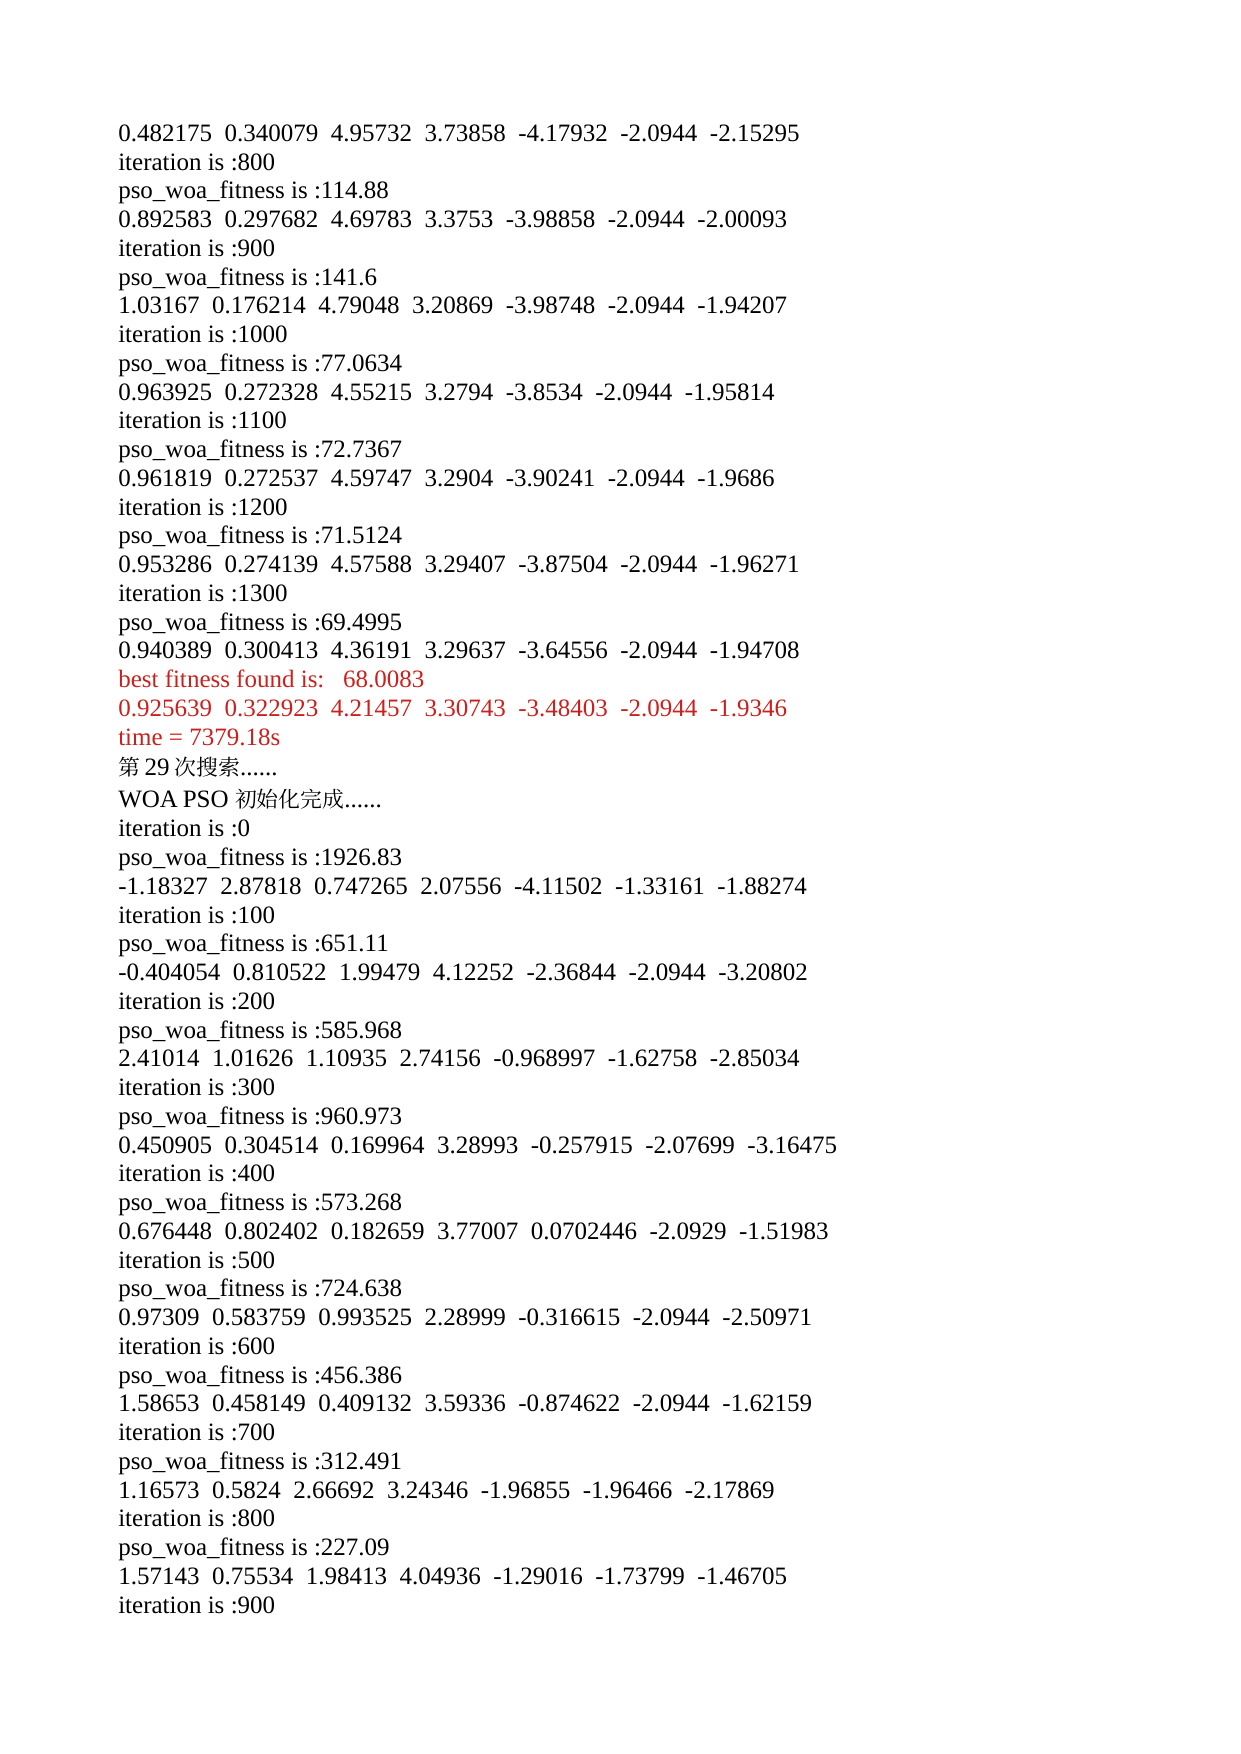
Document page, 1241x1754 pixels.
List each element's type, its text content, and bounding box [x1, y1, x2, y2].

text 0.963925 0.272328 4.55215 3.2794 -3.8534 -2.0944 -1.95814 [118, 377, 1122, 406]
text pso_woa_fitness is :312.491 [118, 1446, 1122, 1475]
text iteration is :100 [118, 900, 1122, 928]
text pso_woa_fitness is :960.973 [118, 1101, 1122, 1130]
text pso_woa_fitness is :114.88 [118, 176, 1122, 204]
text -1.18327 2.87818 0.747265 2.07556 -4.11502 -1.33161 -1.88274 [118, 871, 1122, 900]
text best fitness found is: 68.0083 [118, 664, 1122, 693]
text pso_woa_fitness is :573.268 [118, 1187, 1122, 1216]
text iteration is :900 [118, 233, 1122, 262]
text pso_woa_fitness is :724.638 [118, 1273, 1122, 1302]
text pso_woa_fitness is :585.968 [118, 1015, 1122, 1043]
text 0.450905 0.304514 0.169964 3.28993 -0.257915 -2.07699 -3.16475 [118, 1130, 1122, 1158]
text 0.97309 0.583759 0.993525 2.28999 -0.316615 -2.0944 -2.50971 [118, 1302, 1122, 1331]
text pso_woa_fitness is :651.11 [118, 928, 1122, 957]
text 1.58653 0.458149 0.409132 3.59336 -0.874622 -2.0944 -1.62159 [118, 1388, 1122, 1417]
text 0.940389 0.300413 4.36191 3.29637 -3.64556 -2.0944 -1.94708 [118, 636, 1122, 664]
text 0.953286 0.274139 4.57588 3.29407 -3.87504 -2.0944 -1.96271 [118, 549, 1122, 578]
text iteration is :700 [118, 1417, 1122, 1446]
text iteration is :500 [118, 1245, 1122, 1273]
text iteration is :1200 [118, 492, 1122, 521]
text iteration is :1000 [118, 319, 1122, 348]
text 0.925639 0.322923 4.21457 3.30743 -3.48403 -2.0944 -1.9346 [118, 693, 1122, 722]
text 0.892583 0.297682 4.69783 3.3753 -3.98858 -2.0944 -2.00093 [118, 204, 1122, 233]
text iteration is :800 [118, 1503, 1122, 1532]
text 1.03167 0.176214 4.79048 3.20869 -3.98748 -2.0944 -1.94207 [118, 291, 1122, 319]
text iteration is :600 [118, 1331, 1122, 1360]
text 0.961819 0.272537 4.59747 3.2904 -3.90241 -2.0944 -1.9686 [118, 463, 1122, 492]
text WOA PSO 初始化完成...... [118, 782, 1122, 813]
text pso_woa_fitness is :1926.83 [118, 842, 1122, 871]
text iteration is :0 [118, 813, 1122, 842]
text 2.41014 1.01626 1.10935 2.74156 -0.968997 -1.62758 -2.85034 [118, 1043, 1122, 1072]
text pso_woa_fitness is :72.7367 [118, 434, 1122, 463]
text 1.57143 0.75534 1.98413 4.04936 -1.29016 -1.73799 -1.46705 [118, 1561, 1122, 1590]
text iteration is :200 [118, 986, 1122, 1015]
text pso_woa_fitness is :227.09 [118, 1532, 1122, 1561]
text -0.404054 0.810522 1.99479 4.12252 -2.36844 -2.0944 -3.20802 [118, 957, 1122, 986]
text 第29次搜索...... [118, 751, 1122, 782]
text 1.16573 0.5824 2.66692 3.24346 -1.96855 -1.96466 -2.17869 [118, 1475, 1122, 1503]
text 0.482175 0.340079 4.95732 3.73858 -4.17932 -2.0944 -2.15295 [118, 118, 1122, 147]
text iteration is :900 [118, 1590, 1122, 1618]
text pso_woa_fitness is :141.6 [118, 262, 1122, 291]
text 0.676448 0.802402 0.182659 3.77007 0.0702446 -2.0929 -1.51983 [118, 1216, 1122, 1245]
text time = 7379.18s [118, 722, 1122, 751]
text iteration is :800 [118, 147, 1122, 176]
text iteration is :400 [118, 1158, 1122, 1187]
text iteration is :1100 [118, 406, 1122, 434]
text pso_woa_fitness is :456.386 [118, 1360, 1122, 1388]
text iteration is :300 [118, 1072, 1122, 1101]
text iteration is :1300 [118, 578, 1122, 607]
text pso_woa_fitness is :69.4995 [118, 607, 1122, 636]
text pso_woa_fitness is :71.5124 [118, 521, 1122, 549]
text pso_woa_fitness is :77.0634 [118, 348, 1122, 377]
